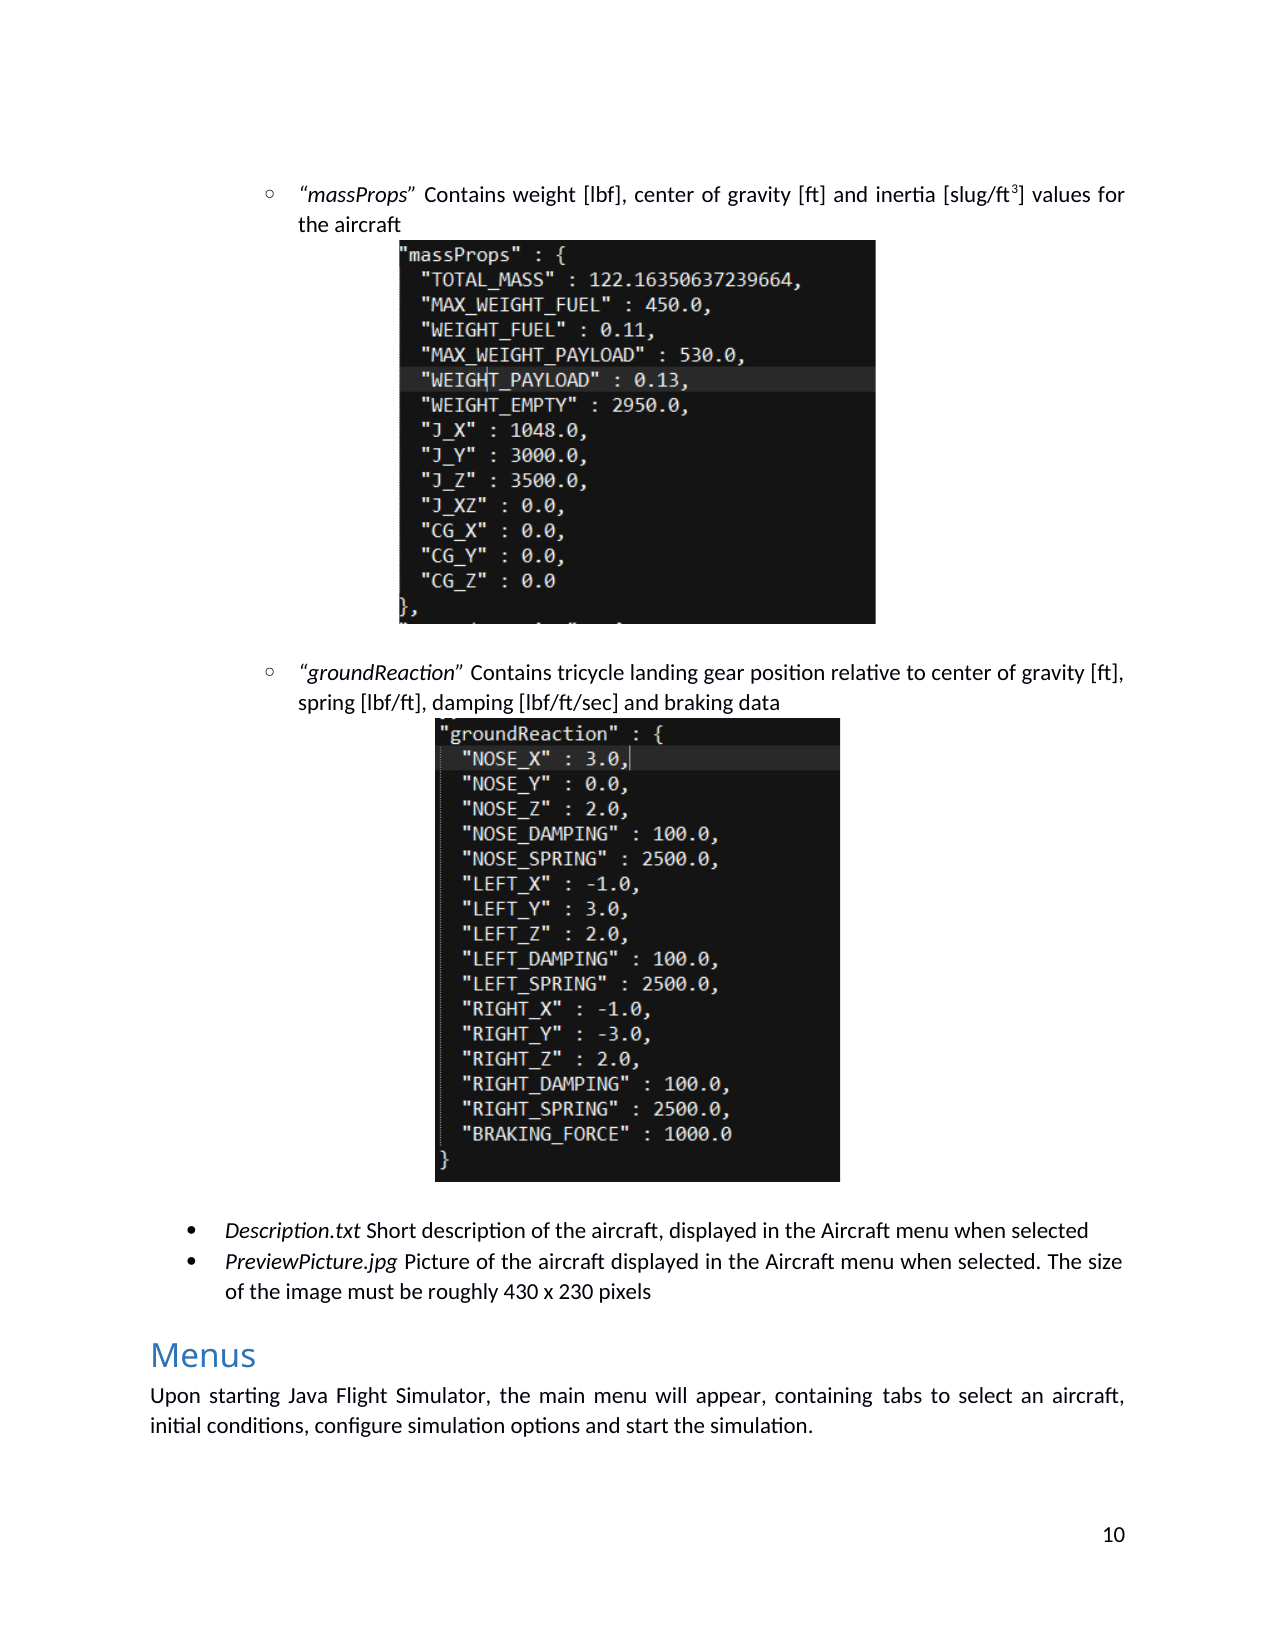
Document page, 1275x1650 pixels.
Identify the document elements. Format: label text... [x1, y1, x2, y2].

picture [435, 718, 841, 1182]
list “groundReaction” Contains tricycle landing gear position relative to center of gravity [ft], spring [lbf/ft], damping [lbf/ft/sec] and braking data [260, 658, 1125, 716]
text Upon starting Java Flight Simulator, the main menu will appear, containing tabs to select an aircraft, initial conditions, configure simulation options and start the simulation. [150, 1381, 1125, 1439]
list PreviewPicture.jpg Picture of the aircraft displayed in the Aircraft menu when selected. The size of the image must be roughly 430 x 230 pixels [187, 1247, 1125, 1305]
subtitle Menus [150, 1332, 1125, 1378]
list “massProps” Contains weight [lbf], center of gravity [ft] and inertia [slug/ft3] values for the aircraft [260, 180, 1125, 238]
list Description.txt Short description of the aircraft, displayed in the Aircraft menu when selected [187, 1217, 1125, 1245]
picture [399, 240, 876, 624]
